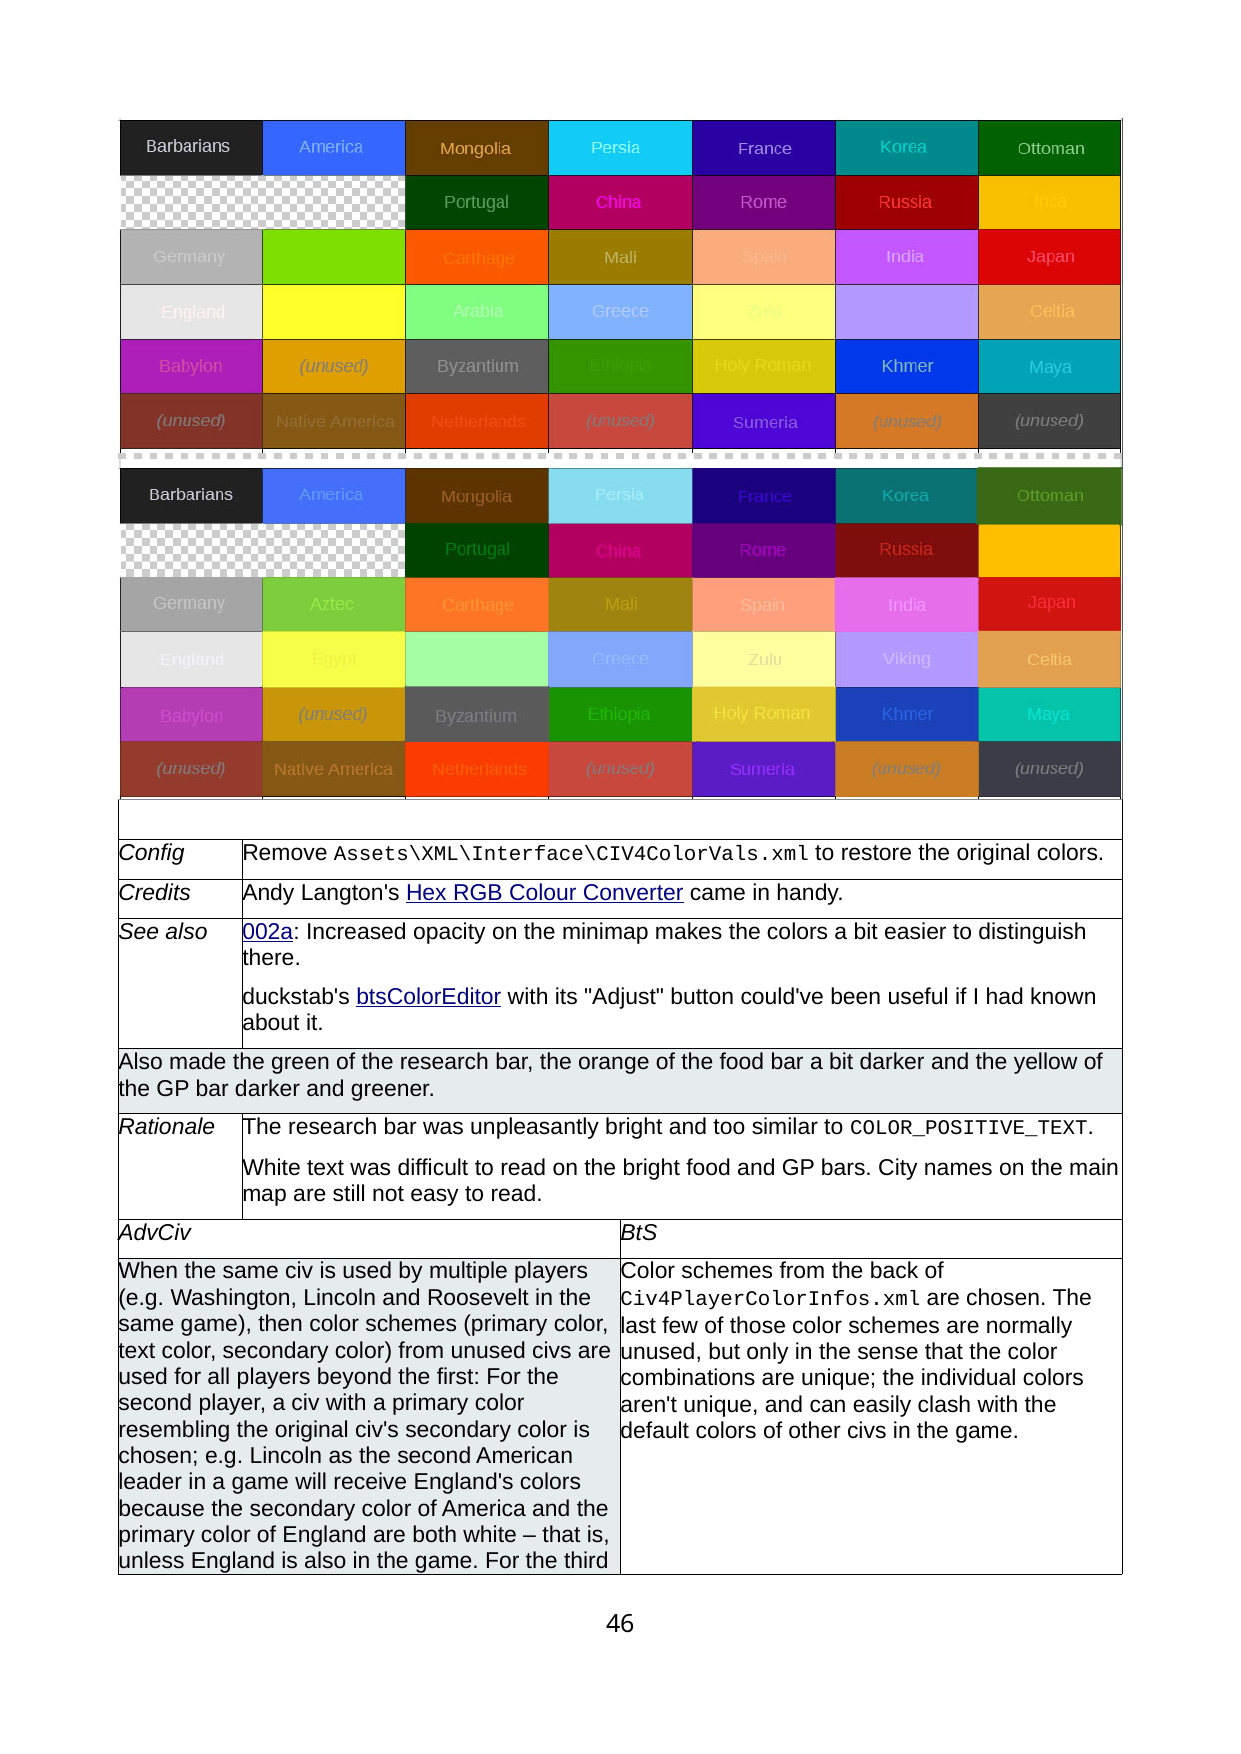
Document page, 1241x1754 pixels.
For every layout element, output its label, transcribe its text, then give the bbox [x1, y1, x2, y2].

table_cell BtS [621, 1220, 1122, 1257]
table_cell Remove Assets\XML\Interface\CIV4ColorVals.xml to restore the original colors. [243, 840, 1122, 879]
table_cell Color schemes from the back of Civ4PlayerColorInfos.xml are chosen. The last few of those color schemes are normally unused, but only in the sense that the color combinations are unique; the individual colors aren't unique, and can easily clash with the default colors of other civs in the game. [621, 1259, 1122, 1574]
table_cell Credits [119, 880, 242, 918]
table_cell Rationale [119, 1114, 242, 1218]
table_cell AdvCiv [119, 1220, 620, 1257]
table_cell [119, 800, 1122, 839]
table_cell See also [119, 919, 242, 1048]
table_cell When the same civ is used by multiple players (e.g. Washington, Lincoln and Roosevelt in the same game), then color schemes (primary color, text color, secondary color) from unused civs are used for all players beyond the first: For the second player, a civ with a primary color resembling the original civ's secondary color is chosen; e.g. Lincoln as the second American leader in a game will receive England's colors because the secondary color of America and the primary color of England are both white – that is, unless England is also in the game. For the third [119, 1259, 620, 1574]
table_cell Andy Langton's Hex RGB Colour Converter came in handy. [243, 880, 1122, 918]
table_cell 002a: Increased opacity on the minimap makes the colors a bit easier to distinguish there. duckstab's btsColorEditor with its "Adjust" button could've been useful if I had known about it. [243, 919, 1122, 1048]
table_cell The research bar was unpleasantly bright and too similar to COLOR_POSITIVE_TEXT. White text was difficult to read on the bright food and GP bars. City names on the main map are still not easy to read. [243, 1114, 1122, 1218]
table_cell Also made the green of the research bar, the orange of the food bar a bit darker and the yellow of the GP bar darker and greener. [119, 1049, 1122, 1113]
table_cell Config [119, 840, 242, 879]
picture [118, 118, 1123, 800]
